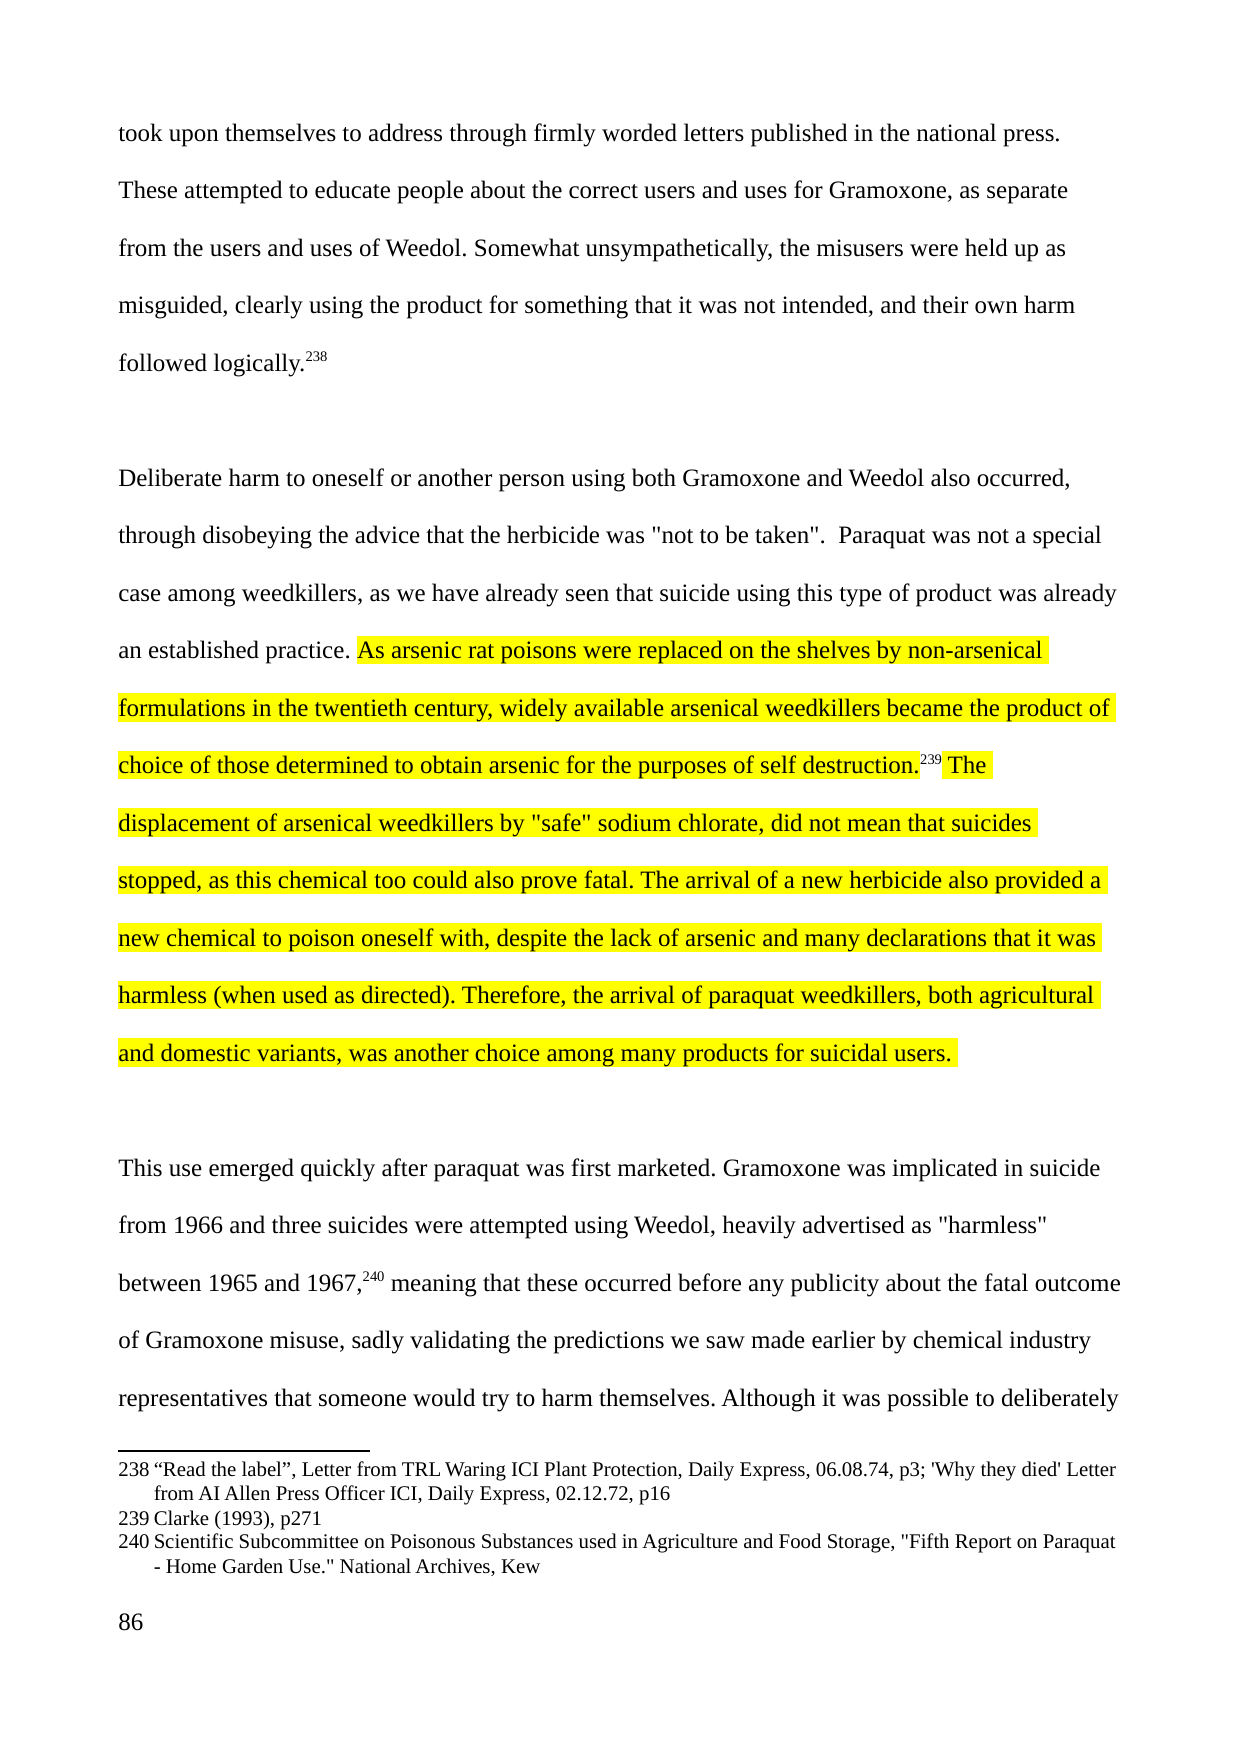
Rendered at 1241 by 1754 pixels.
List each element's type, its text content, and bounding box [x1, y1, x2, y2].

text took upon themselves to address through firmly worded letters published in the national press. These attempted to educate people about the correct users and uses for Gramoxone, as separate from the users and uses of Weedol. Somewhat unsympathetically, the misusers were held up as misguided, clearly using the product for something that it was not intended, and their own harm followed logically. [118, 118, 1122, 377]
text “Read the label”, Letter from TRL Waring ICI Plant Protection, Daily Express, 06.08.74, p3; 'Why they died' Letter from AI Allen Press Officer ICI, Daily Express, 02.12.72, p16 [118, 1457, 1122, 1505]
text Scientific Subcommittee on Poisonous Substances used in Agriculture and Food Storage, "Fifth Report on Paraquat - Home Garden Use." National Archives, Kew [118, 1529, 1122, 1578]
text Deliberate harm to oneself or another person using both Gramoxone and Weedol also occurred, through disobeying the advice that the herbicide was "not to be taken". Paraquat was not a special case among weedkillers, as we have already seen that suicide using this type of product was already an established practice. As arsenic rat poisons were replaced on the shelves by non-arsenical formulations in the twentieth century, widely available arsenical weedkillers became the product of choice of those determined to obtain arsenic for the purposes of self destruction. The displacement of arsenical weedkillers by "safe" sodium chlorate, did not mean that suicides stopped, as this chemical too could also prove fatal. The arrival of a new herbicide also provided a new chemical to poison oneself with, despite the lack of arsenic and many declarations that it was harmless (when used as directed). Therefore, the arrival of paraquat weedkillers, both agricultural and domestic variants, was another choice among many products for suicidal users. [118, 463, 1122, 1067]
text This use emerged quickly after paraquat was first marketed. Gramoxone was implicated in suicide from 1966 and three suicides were attempted using Weedol, heavily advertised as "harmless" between 1965 and 1967, meaning that these occurred before any publicity about the fatal outcome of Gramoxone misuse, sadly validating the predictions we saw made earlier by chemical industry representatives that someone would try to harm themselves. Although it was possible to deliberately [118, 1153, 1122, 1412]
text Clarke (1993), p271 [118, 1505, 1122, 1529]
